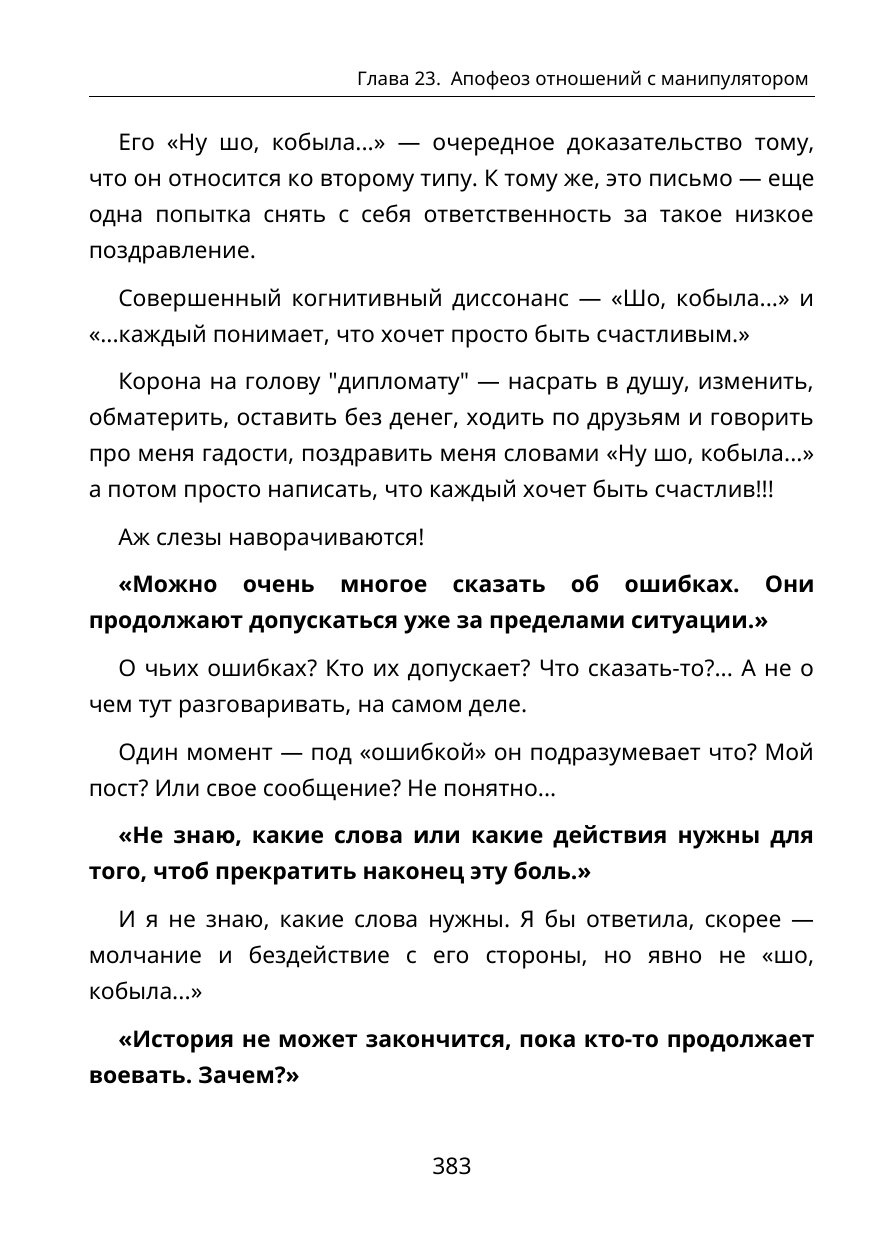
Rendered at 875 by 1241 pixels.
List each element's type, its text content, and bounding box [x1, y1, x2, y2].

text «Можно очень многое сказать об ошибках. Они продолжают допускаться уже за пределами ситуации.» [88, 568, 815, 636]
text «История не может закончится, пока кто-то продолжает воевать. Зачем?» [88, 1023, 815, 1090]
text Совершенный когнитивный диссонанс — «Шо, кобыла...» и «...каждый понимает, что хочет просто быть счастливым.» [88, 282, 815, 349]
text Аж слезы наворачиваются! [88, 521, 815, 552]
text Один момент — под «ошибкой» он подразумевает что? Мой пост? Или свое сообщение? Не понятно... [88, 736, 815, 803]
text И я не знаю, какие слова нужны. Я бы ответила, скорее — молчание и бездействие с его стороны, но явно не «шо, кобыла...» [88, 903, 815, 1006]
text О чьих ошибках? Кто их допускает? Что сказать-то?... А не о чем тут разговаривать, на самом деле. [88, 652, 815, 719]
text Его «Ну шо, кобыла...» — очередное доказательство тому, что он относится ко второму типу. К тому же, это письмо — еще одна попытка снять с себя ответственность за такое низкое поздравление. [88, 126, 815, 265]
text «Не знаю, какие слова или какие действия нужны для того, чтоб прекратить наконец эту боль.» [88, 819, 815, 887]
text Корона на голову "дипломату" — насрать в душу, изменить, обматерить, оставить без денег, ходить по друзьям и говорить про меня гадости, поздравить меня словами «Ну шо, кобыла...» а потом просто написать, что каждый хочет быть счастлив!!! [88, 365, 815, 504]
